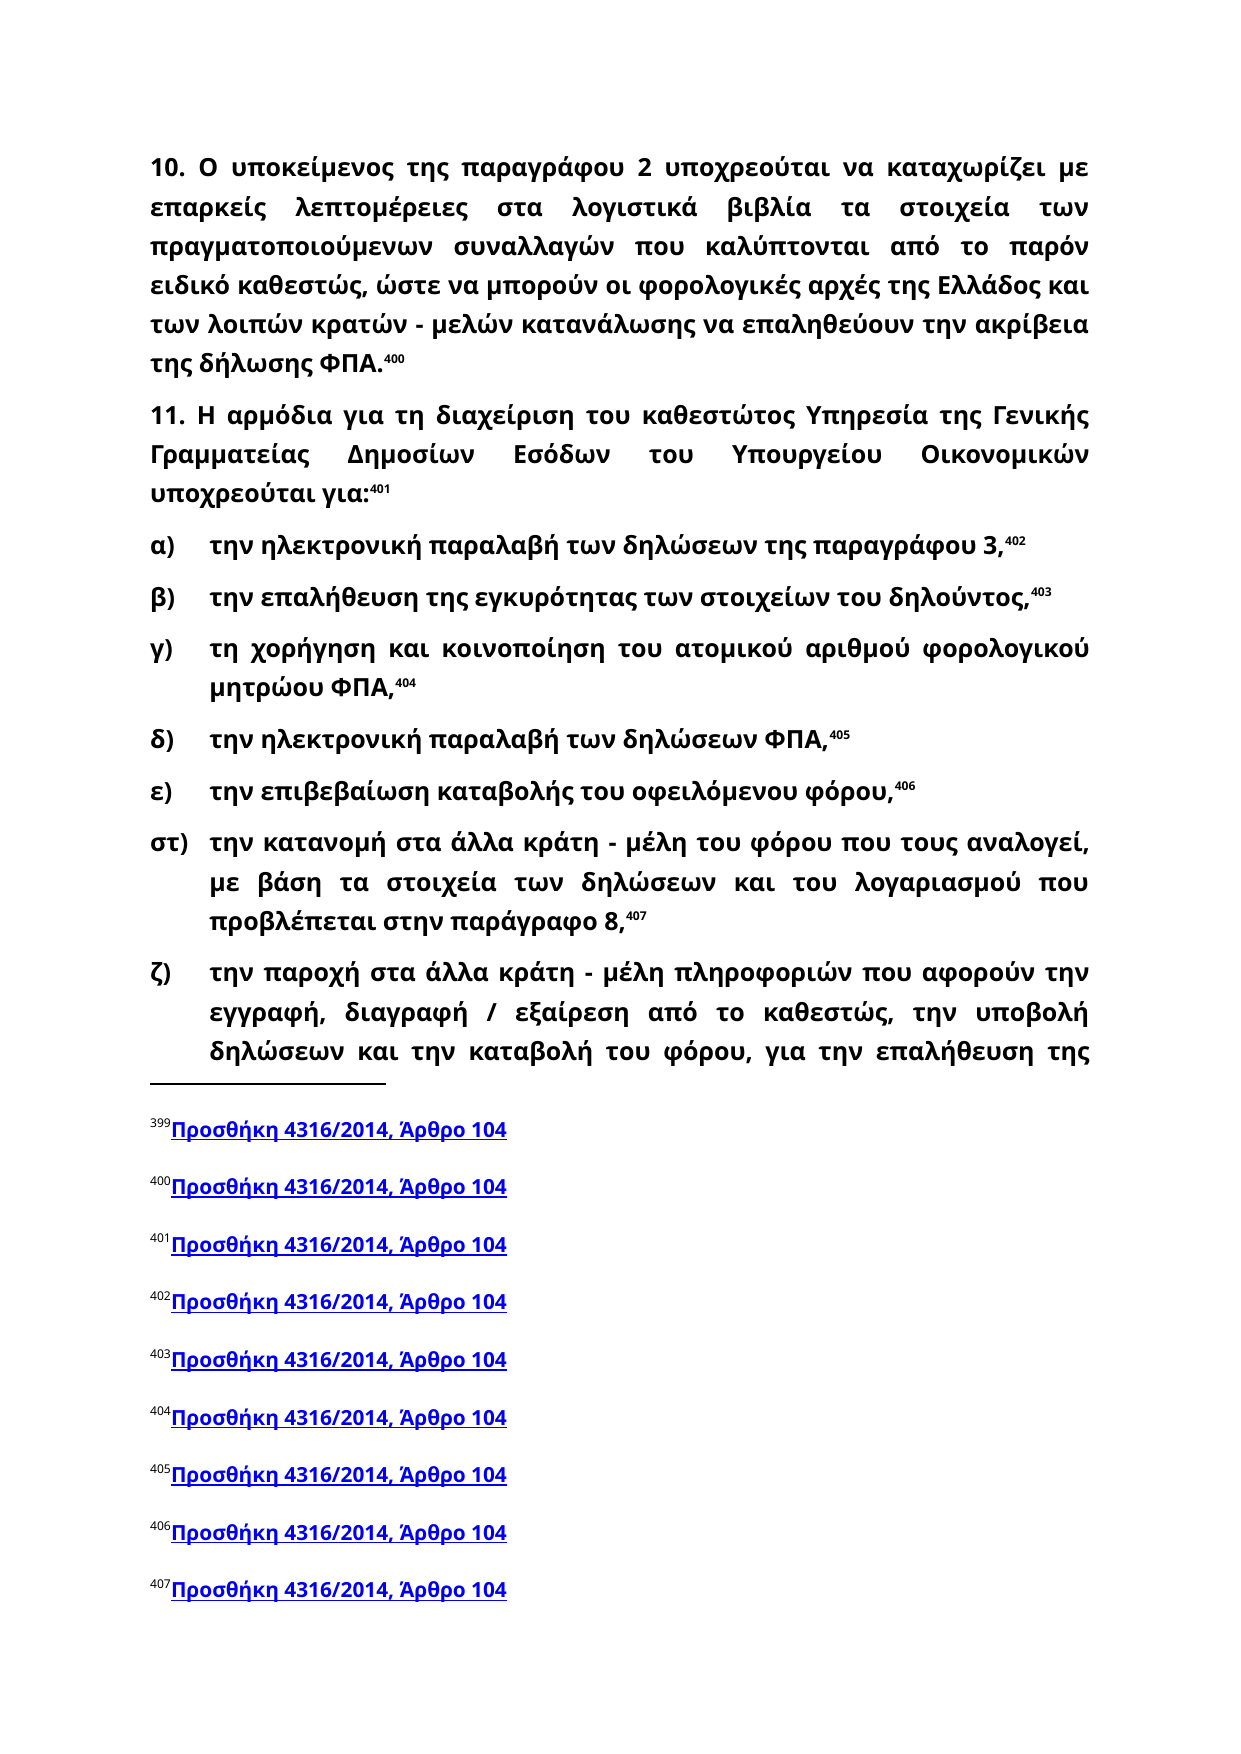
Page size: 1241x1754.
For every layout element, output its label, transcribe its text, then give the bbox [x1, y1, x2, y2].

list β) την επαλήθευση της εγκυρότητας των στοιχείων του δηλούντος, [150, 579, 1090, 613]
text 10. Ο υποκείμενος της παραγράφου 2 υποχρεούται να καταχωρίζει με επαρκείς λεπτομέρειες στα λογιστικά βιβλία τα στοιχεία των πραγματοποιούμενων συναλλαγών που καλύπτονται από το παρόν ειδικό καθεστώς, ώστε να μπορούν οι φορολογικές αρχές της Ελλάδος και των λοιπών κρατών - μελών κατανάλωσης να επαληθεύουν την ακρίβεια της δήλωσης ΦΠΑ. [150, 150, 1090, 380]
text Προσθήκη 4316/2014, Άρθρο 104 [150, 1172, 1090, 1201]
list ζ) την παροχή στα άλλα κράτη - μέλη πληροφοριών που αφορούν την εγγραφή, διαγραφή / εξαίρεση από το καθεστώς, την υποβολή δηλώσεων και την καταβολή του φόρου, για την επαλήθευση της [150, 955, 1090, 1067]
list γ) τη χορήγηση και κοινοποίηση του ατομικού αριθμού φορολογικού μητρώου ΦΠΑ, [150, 631, 1090, 704]
text Προσθήκη 4316/2014, Άρθρο 104 [150, 1230, 1090, 1258]
text Προσθήκη 4316/2014, Άρθρο 104 [150, 1287, 1090, 1316]
text Προσθήκη 4316/2014, Άρθρο 104 [150, 1576, 1090, 1604]
list α) την ηλεκτρονική παραλαβή των δηλώσεων της παραγράφου 3, [150, 527, 1090, 562]
text Προσθήκη 4316/2014, Άρθρο 104 [150, 1345, 1090, 1373]
text Προσθήκη 4316/2014, Άρθρο 104 [150, 1460, 1090, 1489]
text Προσθήκη 4316/2014, Άρθρο 104 [150, 1115, 1090, 1143]
list στ) την κατανομή στα άλλα κράτη - μέλη του φόρου που τους αναλογεί, με βάση τα στοιχεία των δηλώσεων και του λογαριασμού που προβλέπεται στην παράγραφο 8, [150, 825, 1090, 937]
list δ) την ηλεκτρονική παραλαβή των δηλώσεων ΦΠΑ, [150, 722, 1090, 756]
text Προσθήκη 4316/2014, Άρθρο 104 [150, 1518, 1090, 1546]
text Προσθήκη 4316/2014, Άρθρο 104 [150, 1403, 1090, 1431]
text 11. Η αρμόδια για τη διαχείριση του καθεστώτος Υπηρεσία της Γενικής Γραμματείας Δημοσίων Εσόδων του Υπουργείου Οικονομικών υποχρεούται για: [150, 397, 1090, 510]
list ε) την επιβεβαίωση καταβολής του οφειλόμενου φόρου, [150, 773, 1090, 807]
